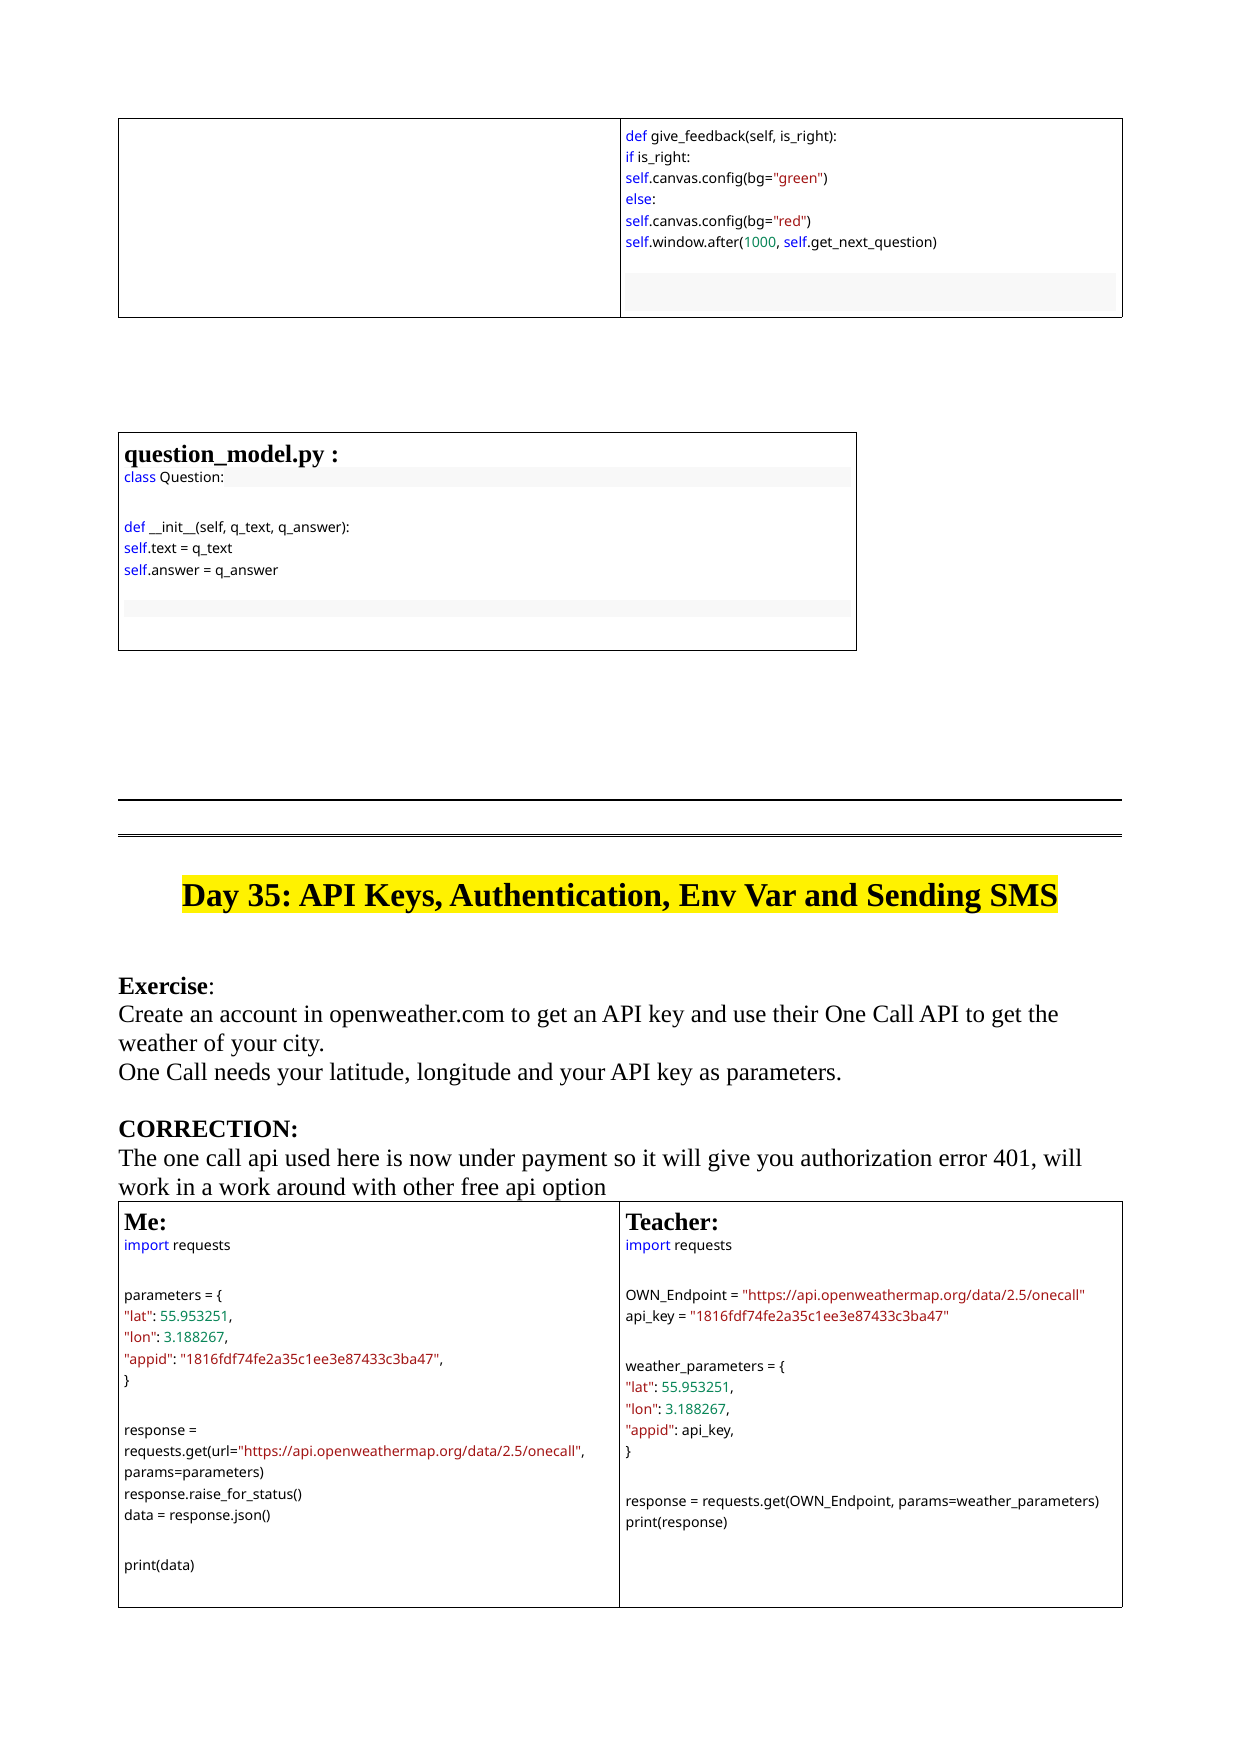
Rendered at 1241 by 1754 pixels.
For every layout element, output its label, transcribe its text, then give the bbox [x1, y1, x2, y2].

text The one call api used here is now under payment so it will give you authorization error 401, will work in a work around with other free api option [118, 1143, 1122, 1201]
text One Call needs your latitude, longitude and your API key as parameters. [118, 1057, 1122, 1086]
table_header Teacher: import requests OWN_Endpoint = "https://api.openweathermap.org/data/2.5/onecall" api_key = "1816fdf74fe2a35c1ee3e87433c3ba47" weather_parameters = { "lat": 55.953251, "lon": 3.188267, "appid": api_key, } response = requests.get(OWN_Endpoint, params=weather_parameters) print(response) [620, 1202, 1122, 1607]
table_header Me: import requests parameters = { "lat": 55.953251, "lon": 3.188267, "appid": "1816fdf74fe2a35c1ee3e87433c3ba47", } response = requests.get(url="https://api.openweathermap.org/data/2.5/onecall", params=parameters) response.raise_for_status() data = response.json() print(data) [119, 1202, 619, 1607]
table_header question_model.py : class Question: def __init__(self, q_text, q_answer): self.text = q_text self.answer = q_answer [119, 433, 856, 650]
table_header def give_feedback(self, is_right): if is_right: self.canvas.config(bg="green") else: self.canvas.config(bg="red") self.window.after(1000, self.get_next_question) [621, 119, 1122, 317]
text CORRECTION: [118, 1114, 1122, 1143]
text Create an account in openweather.com to get an API key and use their One Call API to get the weather of your city. [118, 999, 1122, 1057]
text Exercise: [118, 971, 1122, 999]
text Day 35: API Keys, Authentication, Env Var and Sending SMS [118, 875, 1122, 913]
table_header [119, 119, 620, 317]
